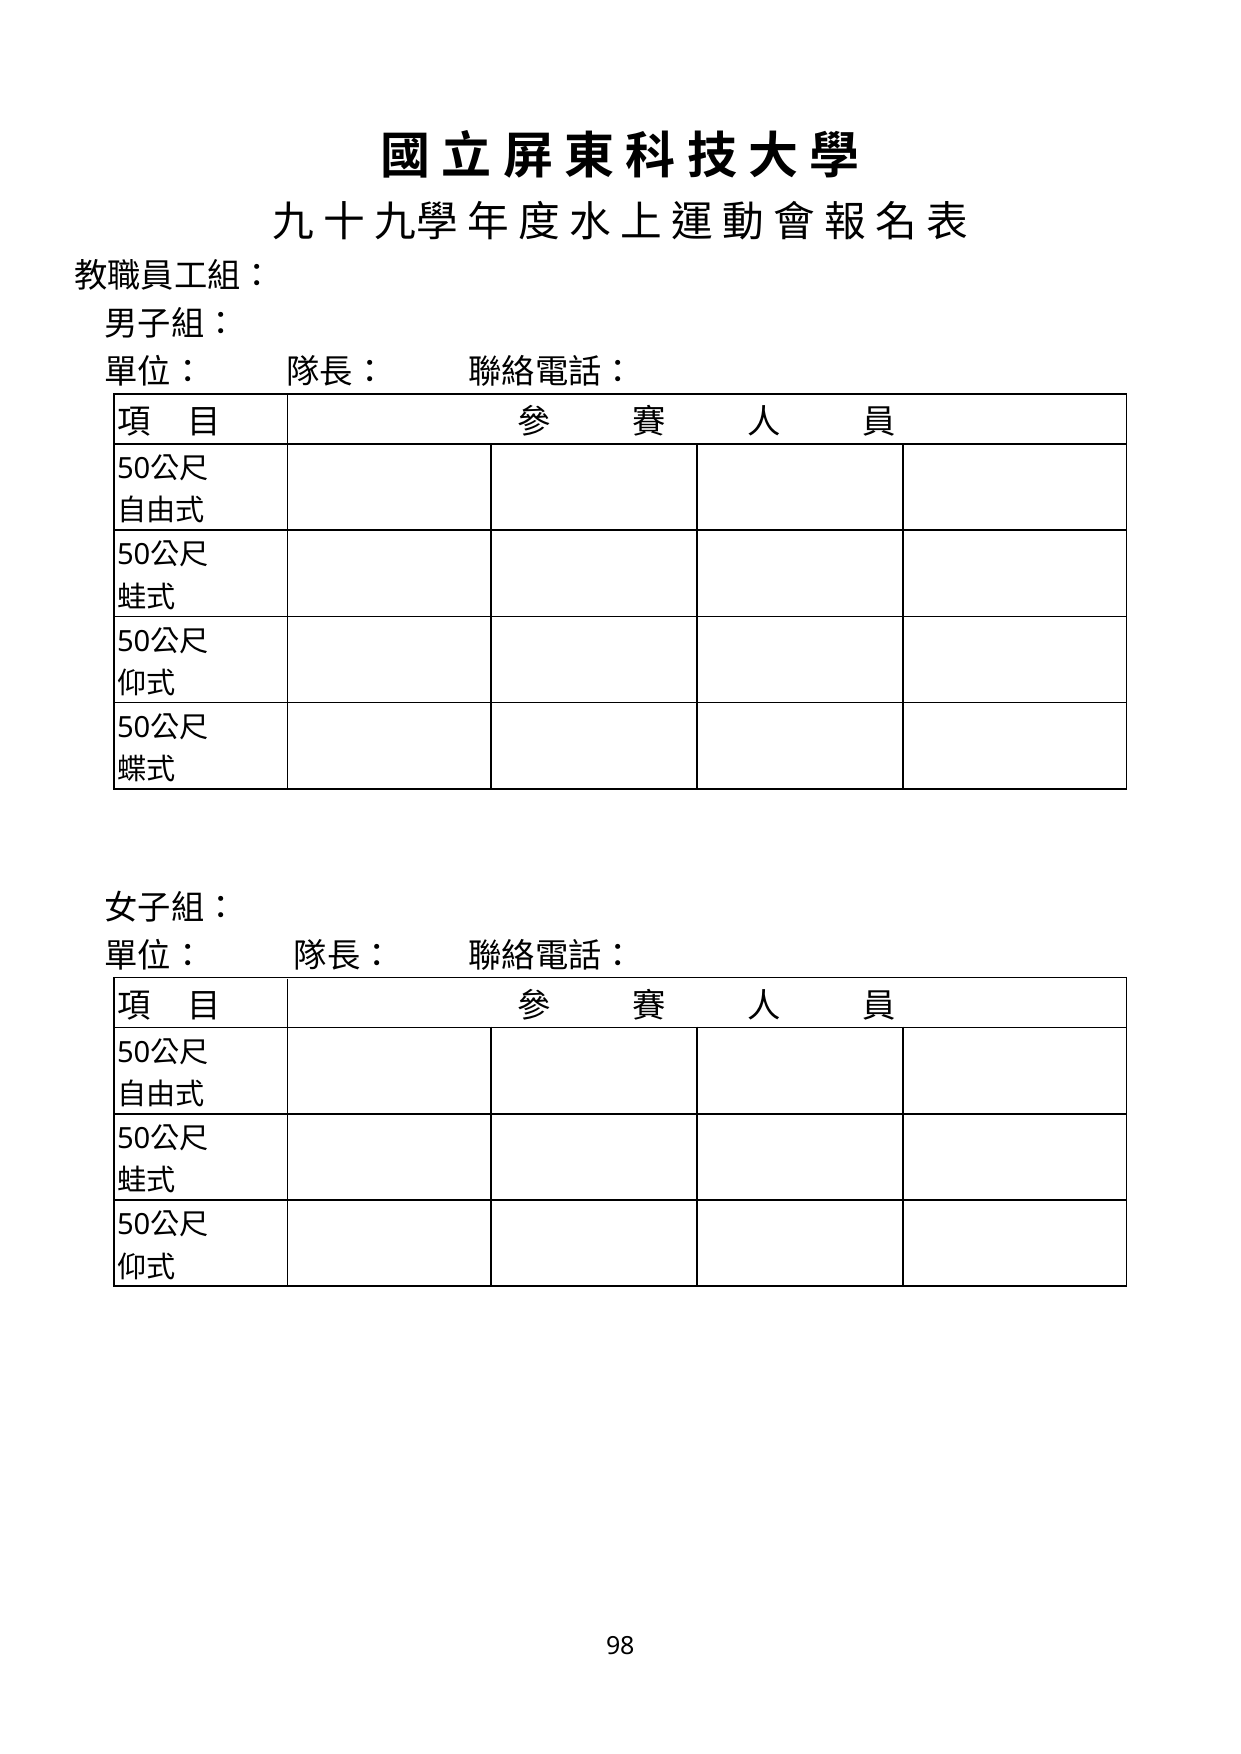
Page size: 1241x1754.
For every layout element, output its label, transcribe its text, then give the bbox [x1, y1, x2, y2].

text 教職員工組： [48, 248, 1136, 297]
table_cell [904, 1201, 1126, 1285]
table_cell [492, 1201, 696, 1285]
table_cell [698, 445, 902, 529]
table_cell [698, 1028, 902, 1113]
table_cell [492, 703, 696, 788]
table_header 項 目 [115, 978, 287, 1027]
table_cell [288, 1201, 490, 1285]
table_cell [492, 1028, 696, 1113]
table_cell [492, 1115, 696, 1199]
table_cell [904, 445, 1126, 529]
table_cell [288, 445, 490, 529]
table_cell [288, 1115, 490, 1199]
text 國 立 屏 東 科 技 大 學 [104, 116, 1136, 188]
text 女子組： [104, 880, 1136, 929]
table_cell [698, 531, 902, 616]
table_cell [698, 703, 902, 788]
table_cell 50公尺 自由式 [115, 1028, 287, 1113]
table_cell [492, 531, 696, 616]
table_cell 50公尺 自由式 [115, 445, 287, 529]
table_cell 50公尺 仰式 [115, 617, 287, 702]
table_cell [492, 445, 696, 529]
text 九 十 九學 年 度 水 上 運 動 會 報 名 表 [104, 188, 1136, 248]
text 單位： 隊長： 聯絡電話： [104, 345, 1136, 393]
table_cell [288, 531, 490, 616]
table_cell [904, 1115, 1126, 1199]
table_header 參 賽 人 員 [288, 978, 1126, 1027]
table_cell [492, 617, 696, 702]
table_cell 50公尺 蛙式 [115, 531, 287, 616]
table_cell [904, 1028, 1126, 1113]
table_cell [288, 617, 490, 702]
table_cell [288, 703, 490, 788]
text 單位： 隊長： 聯絡電話： [104, 929, 1136, 977]
table_cell [698, 617, 902, 702]
table_cell [288, 1028, 490, 1113]
table_header 項 目 [115, 395, 287, 443]
text 男子組： [104, 297, 1136, 345]
table_cell [698, 1201, 902, 1285]
table_cell [904, 617, 1126, 702]
table_cell 50公尺 蛙式 [115, 1115, 287, 1199]
table_cell [698, 1115, 902, 1199]
table_header 參 賽 人 員 [288, 395, 1126, 443]
table_cell [904, 703, 1126, 788]
table_cell 50公尺 蝶式 [115, 703, 287, 788]
table_cell 50公尺 仰式 [115, 1201, 287, 1285]
table_cell [904, 531, 1126, 616]
